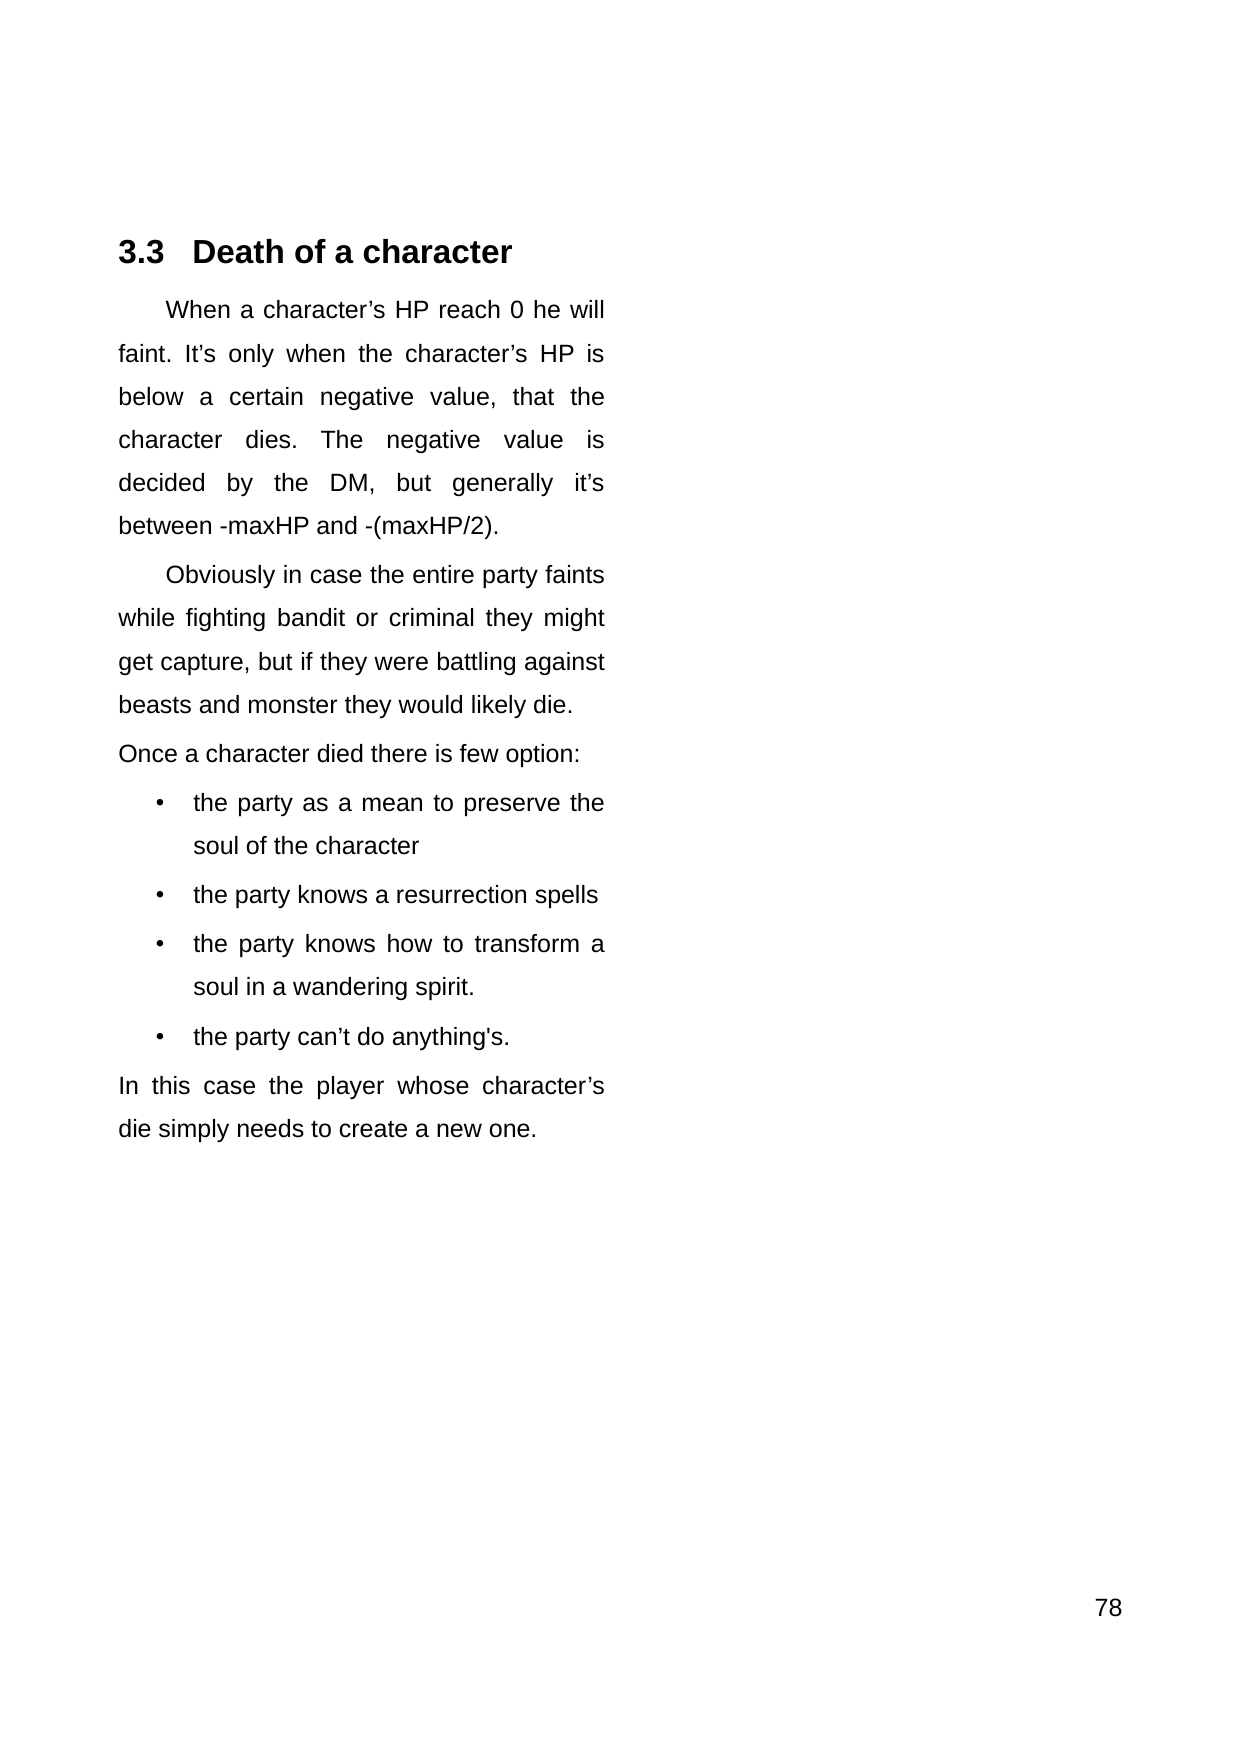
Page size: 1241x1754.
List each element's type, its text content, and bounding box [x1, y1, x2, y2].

subtitle Death of a character [118, 232, 605, 270]
list the party can’t do anything's. [156, 1021, 605, 1050]
text In this case the player whose character’s die simply needs to create a new one. [118, 1071, 605, 1142]
text Obviously in case the entire party faints while fighting bandit or criminal they might get capture, but if they were battling against beasts and monster they would likely die. [118, 560, 605, 718]
text Once a character died there is few option: [118, 739, 605, 767]
list the party knows a resurrection spells [156, 880, 605, 909]
list the party knows how to transform a soul in a wandering spirit. [156, 929, 605, 1001]
list the party as a mean to preserve the soul of the character [156, 788, 605, 860]
text When a character’s HP reach 0 he will faint. It’s only when the character’s HP is below a certain negative value, that the character dies. The negative value is decided by the DM, but generally it’s between -maxHP and -(maxHP/2). [118, 296, 605, 540]
